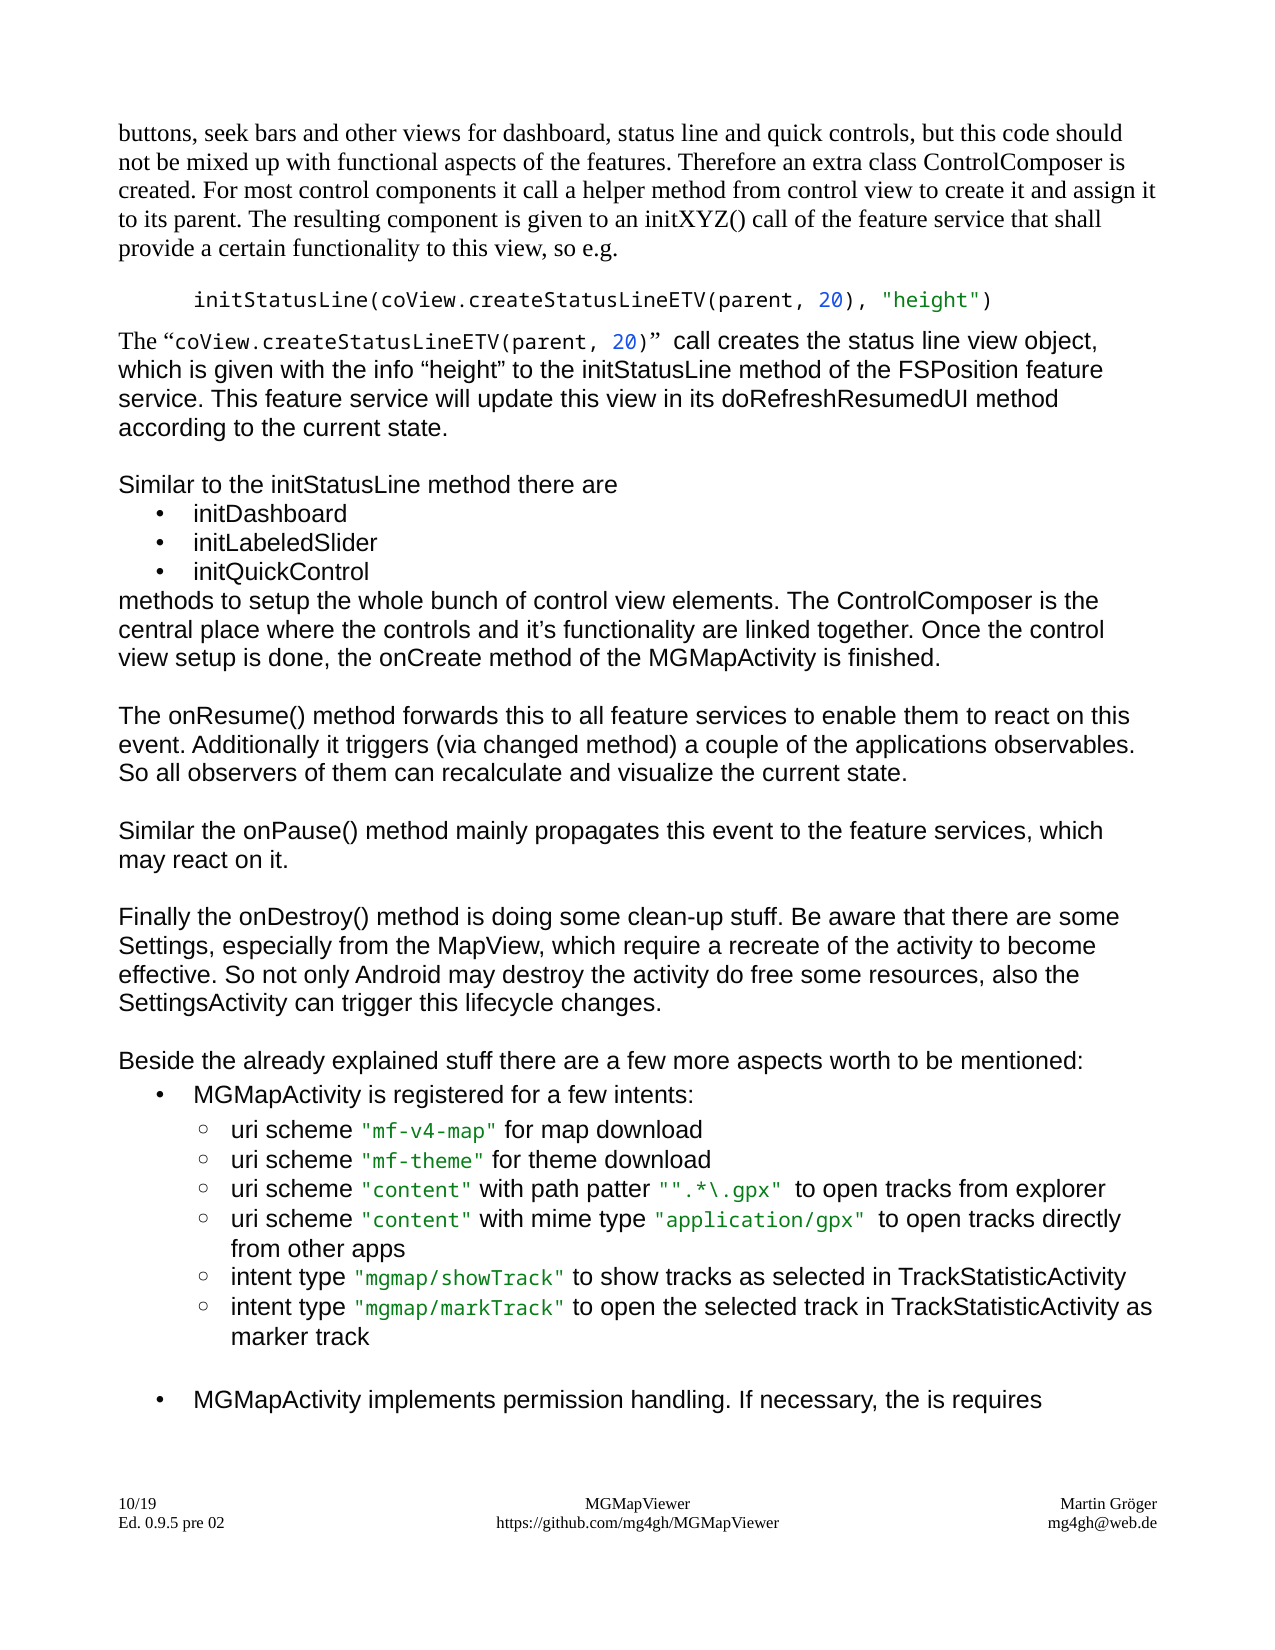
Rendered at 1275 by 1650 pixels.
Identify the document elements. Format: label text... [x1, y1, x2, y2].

text Finally the onDestroy() method is doing some clean-up stuff. Be aware that there are some Settings, especially from the MapView, which require a recreate of the activity to become effective. So not only Android may destroy the activity do free some resources, also the SettingsActivity can trigger this lifecycle changes. [118, 902, 1157, 1017]
text Similar to the initStatusLine method there are [118, 471, 1157, 499]
list uri scheme "content" with mime type "application/gpx" to open tracks directly from other apps [193, 1204, 1157, 1262]
list intent type "mgmap/markTrack" to open the selected track in TrackStatisticActivity as marker track [193, 1292, 1157, 1350]
list uri scheme "mf-v4-map" for map download [193, 1115, 1157, 1145]
list MGMapActivity implements permission handling. If necessary, the is requires [156, 1385, 1157, 1414]
text methods to setup the whole bunch of control view elements. The ControlComposer is the central place where the controls and it’s functionality are linked together. Once the control view setup is done, the onCreate method of the MGMapActivity is finished. [118, 586, 1157, 672]
list intent type "mgmap/showTrack" to show tracks as selected in TrackStatisticActivity [193, 1262, 1157, 1292]
text Beside the already explained stuff there are a few more aspects worth to be mentioned: [118, 1046, 1157, 1074]
list uri scheme "mf-theme" for theme download [193, 1145, 1157, 1174]
text Similar the onPause() method mainly propagates this event to the feature services, which may react on it. [118, 816, 1157, 873]
text buttons, seek bars and other views for dashboard, status line and quick controls, but this code should not be mixed up with functional aspects of the features. Therefore an extra class ControlComposer is created. For most control components it call a helper method from control view to create it and assign it to its parent. The resulting component is given to an initXYZ() call of the feature service that shall provide a certain functionality to this view, so e.g. [118, 118, 1157, 262]
text The “coView.createStatusLineETV(parent, 20)” call creates the status line view object, which is given with the info “height” to the initStatusLine method of the FSPosition feature service. This feature service will update this view in its doRefreshResumedUI method according to the current state. [118, 326, 1157, 442]
list initDashboard [156, 499, 1157, 528]
list initLabeledSlider [156, 528, 1157, 557]
text The onResume() method forwards this to all feature services to enable them to react on this event. Additionally it triggers (via changed method) a couple of the applications observables. So all observers of them can recalculate and visualize the current state. [118, 701, 1157, 787]
list initQuickControl [156, 557, 1157, 586]
list uri scheme "content" with path patter "".*\.gpx" to open tracks from explorer [193, 1174, 1157, 1204]
text initStatusLine(coView.createStatusLineETV(parent, 20), "height") [118, 286, 1157, 314]
list MGMapActivity is registered for a few intents: [156, 1081, 1157, 1109]
